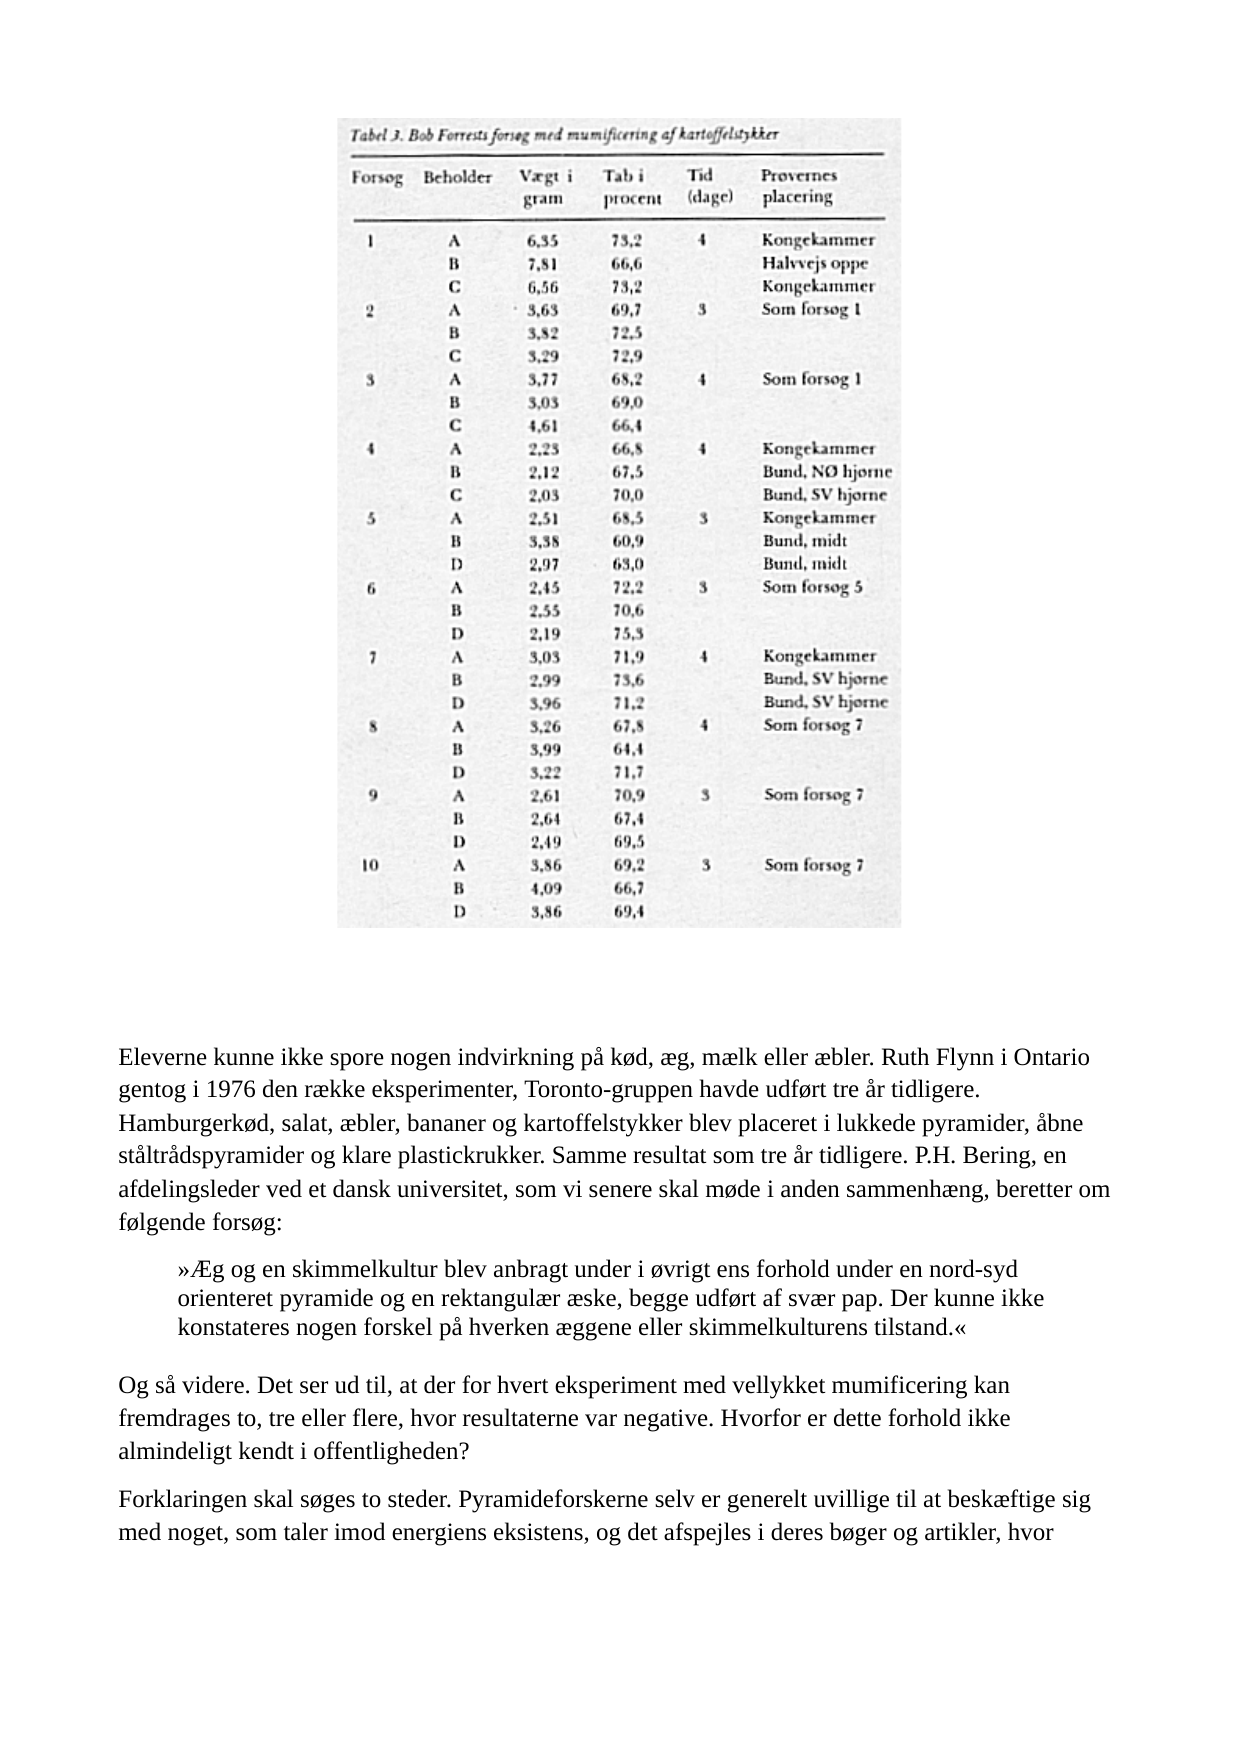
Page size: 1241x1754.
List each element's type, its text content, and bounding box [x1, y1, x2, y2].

text Eleverne kunne ikke spore nogen indvirkning på kød, æg, mælk eller æbler. Ruth Flynn i Ontario gentog i 1976 den række eksperimenter, Toronto-gruppen havde udført tre år tidligere. Hamburgerkød, salat, æbler, bananer og kartoffelstykker blev placeret i lukkede pyramider, åbne ståltrådspyramider og klare plastickrukker. Samme resultat som tre år tidligere. P.H. Bering, en afdelingsleder ved et dansk universitet, som vi senere skal møde i anden sammenhæng, beretter om følgende forsøg: [118, 1042, 1122, 1235]
picture [337, 118, 903, 928]
text Forklaringen skal søges to steder. Pyramideforskerne selv er generelt uvillige til at beskæftige sig med noget, som taler imod energiens eksistens, og det afspejles i deres bøger og artikler, hvor [118, 1484, 1122, 1545]
text Og så videre. Det ser ud til, at der for hvert eksperiment med vellykket mumificering kan fremdrages to, tre eller flere, hvor resultaterne var negative. Hvorfor er dette forhold ikke almindeligt kendt i offentligheden? [118, 1370, 1122, 1465]
text »Æg og en skimmelkultur blev anbragt under i øvrigt ens forhold under en nord-syd orienteret pyramide og en rektangulær æske, begge udført af svær pap. Der kunne ikke konstateres nogen forskel på hverken æggene eller skimmelkulturens tilstand.« [177, 1254, 1063, 1341]
